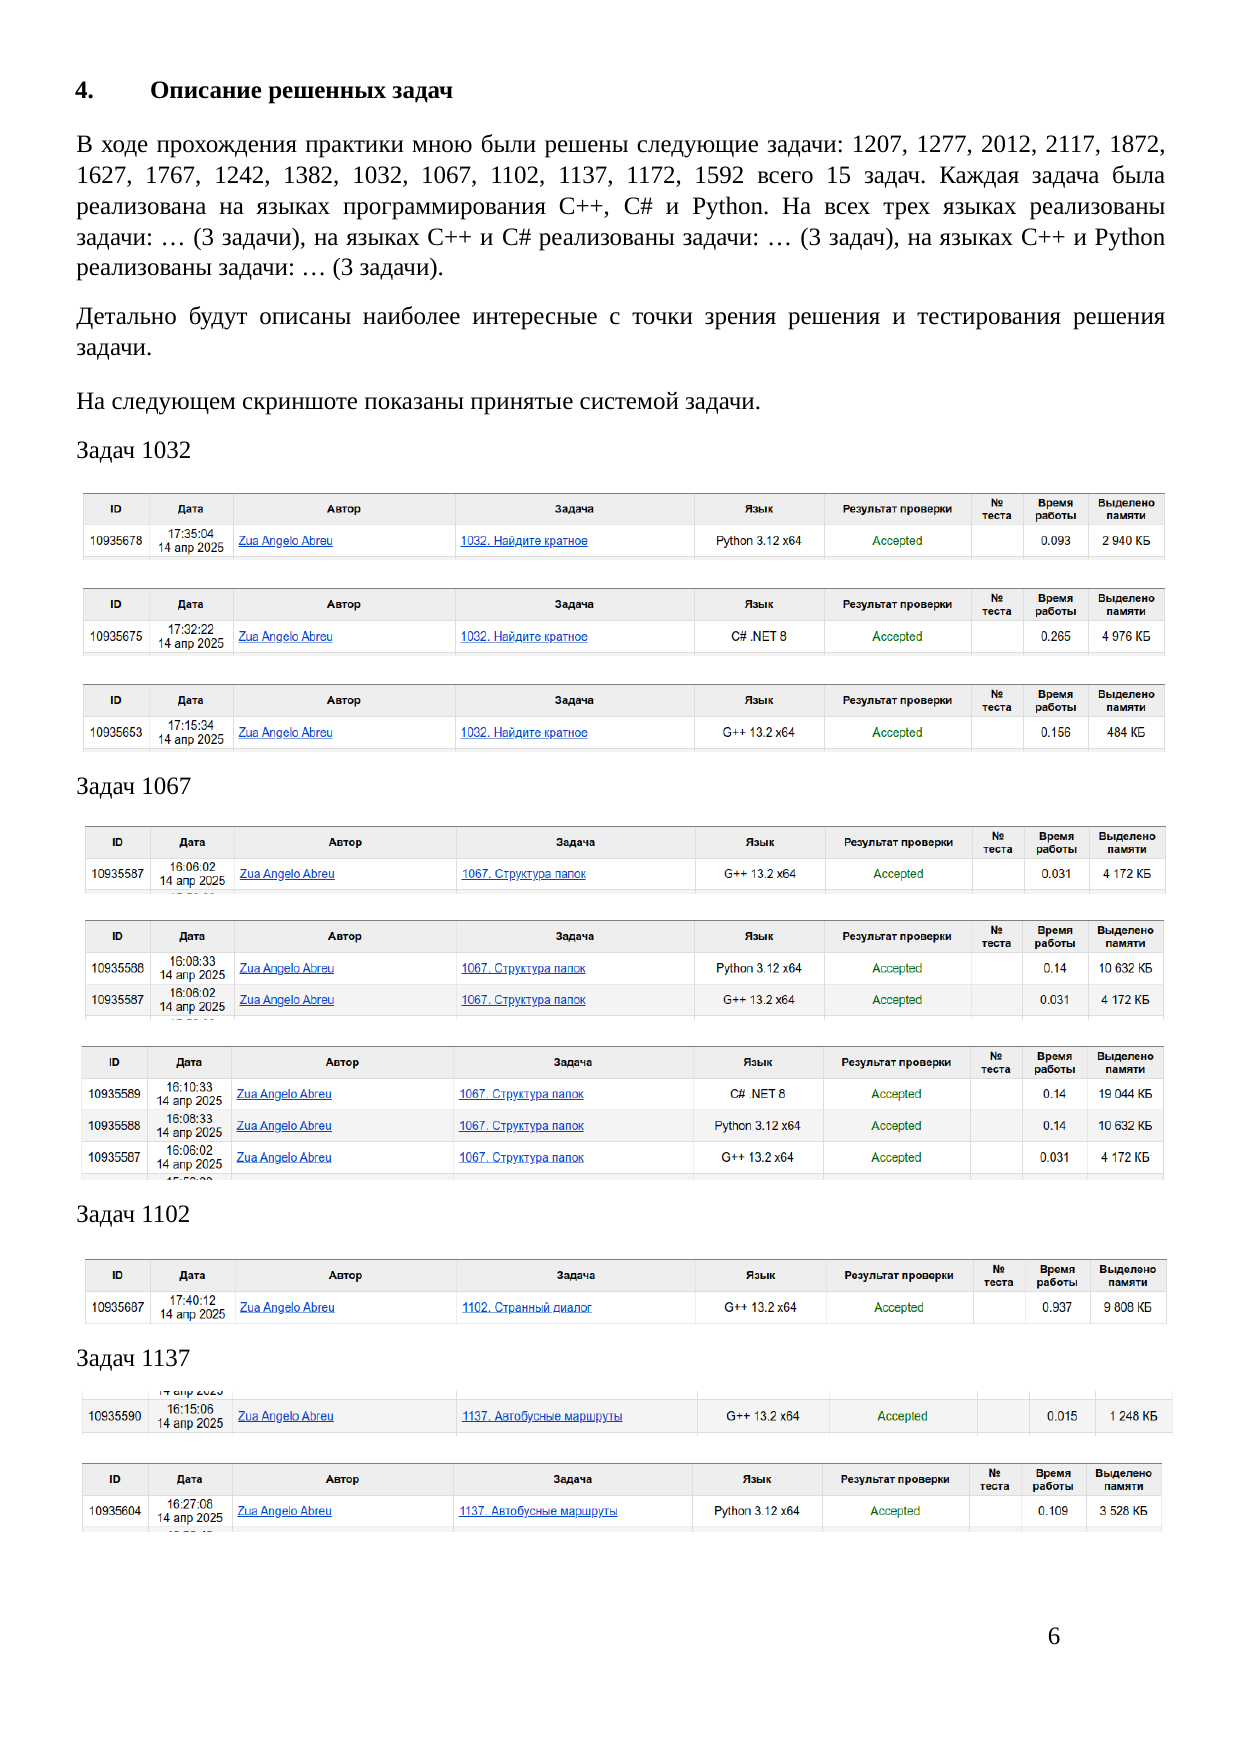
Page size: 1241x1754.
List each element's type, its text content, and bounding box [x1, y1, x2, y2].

text Задач 1032 [76, 435, 1166, 463]
text На следующем скриншоте показаны принятые системой задачи. [76, 386, 1166, 415]
text В ходе прохождения практики мною были решены следующие задачи: 1207, 1277, 2012, 2117, 1872, 1627, 1767, 1242, 1382, 1032, 1067, 1102, 1137, 1172, 1592 всего 15 задач. Каждая задача была реализована на языках программирования С++, C# и Python. На всех трех языках реализованы задачи: … (3 задачи), на языках С++ и C# реализованы задачи: … (3 задач), на языках С++ и Python реализованы задачи: … (3 задачи). [76, 129, 1166, 281]
subtitle Описание решенных задач [75, 75, 1172, 104]
text Задач 1067 [76, 771, 1166, 800]
text Задач 1137 [76, 1343, 1166, 1372]
text Детально будут описаны наиболее интересные с точки зрения решения и тестирования решения задачи. [76, 301, 1166, 361]
text Задач 1102 [76, 1199, 1166, 1228]
